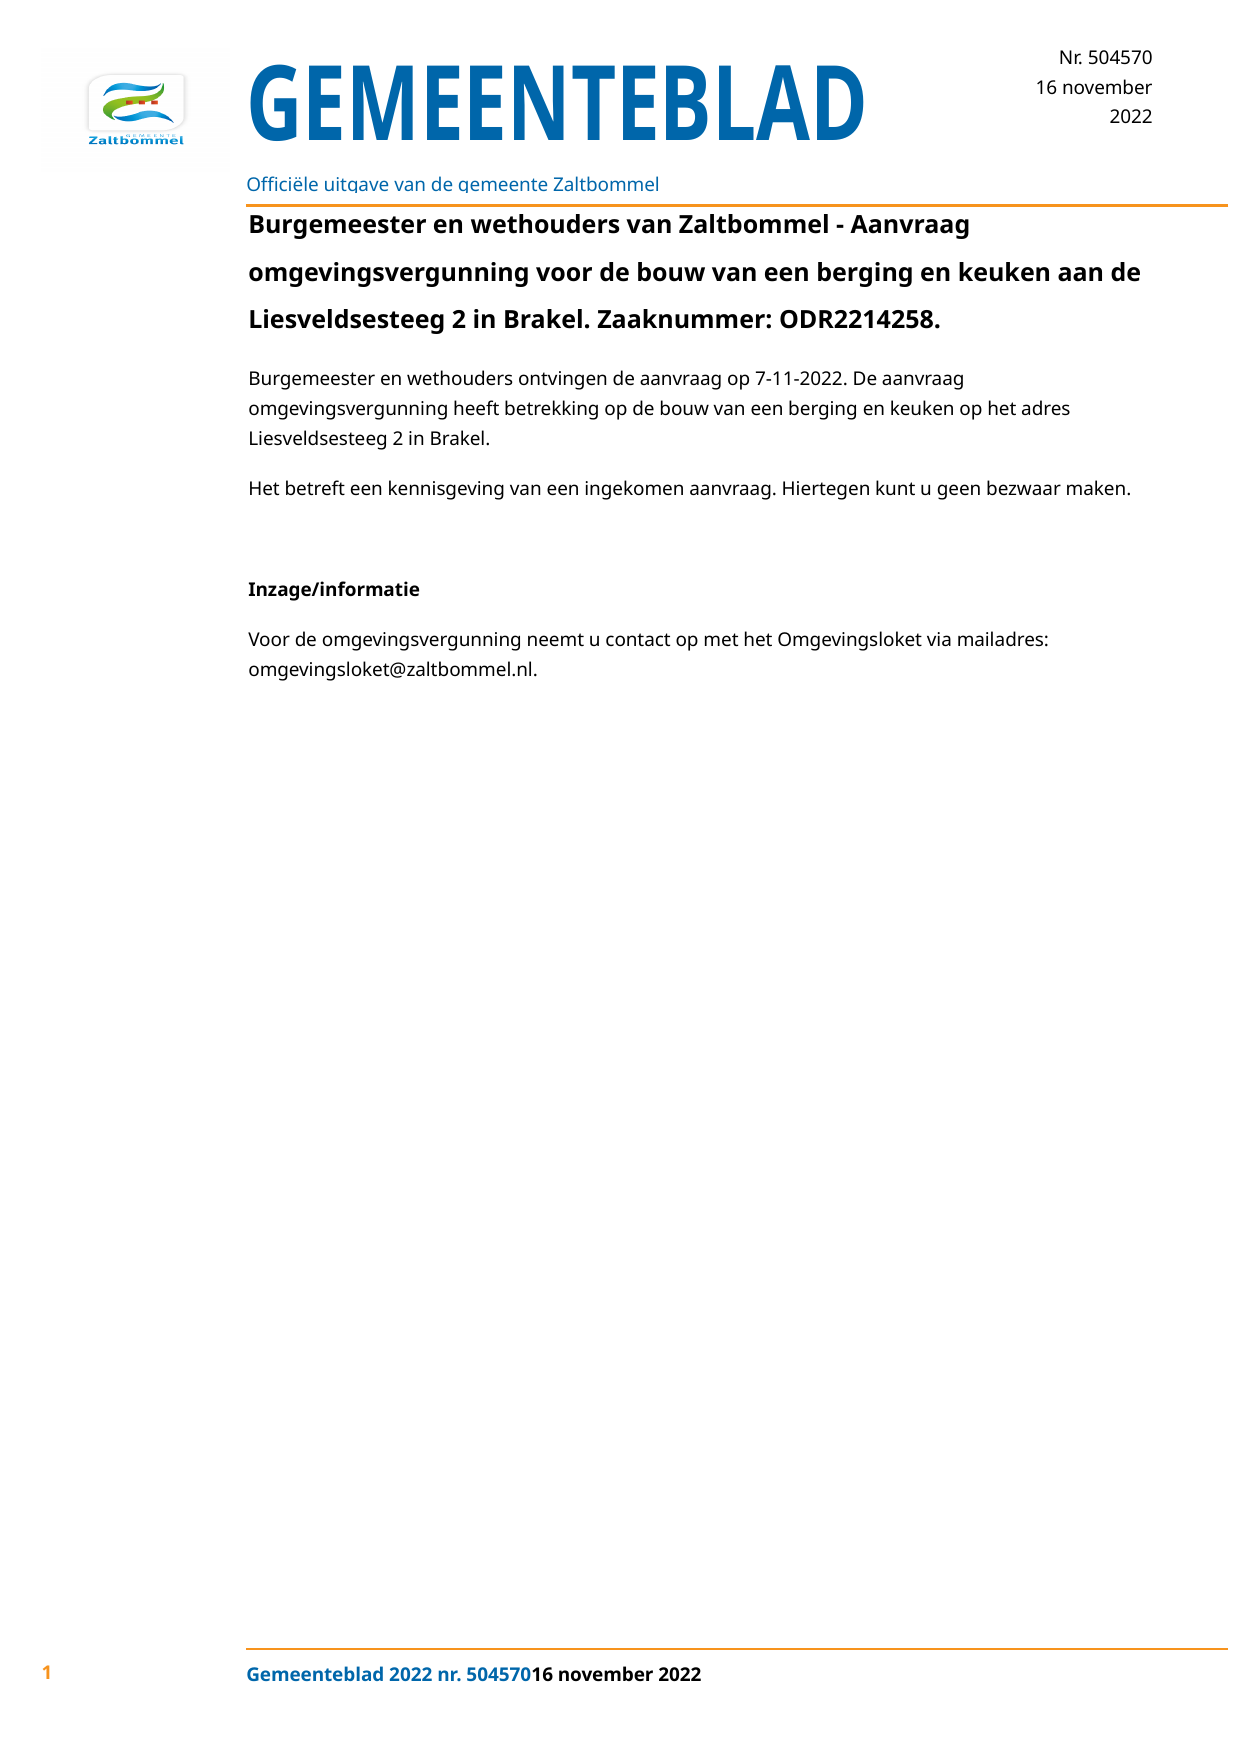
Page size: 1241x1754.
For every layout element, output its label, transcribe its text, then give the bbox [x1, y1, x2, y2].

text Het betreft een kennisgeving van een ingekomen aanvraag. Hiertegen kunt u geen bezwaar maken. [248, 475, 1152, 501]
text Voor de omgevingsvergunning neemt u contact op met het Omgevingsloket via mailadres: omgevingsloket@zaltbommel.nl. [248, 626, 1152, 682]
text Inzage/informatie [248, 576, 1152, 602]
picture [41, 47, 231, 172]
text Burgemeester en wethouders ontvingen de aanvraag op 7-11-2022. De aanvraag omgevingsvergunning heeft betrekking op de bouw van een berging en keuken op het adres Liesveldsesteeg 2 in Brakel. [248, 366, 1152, 450]
text Burgemeester en wethouders van Zaltbommel - Aanvraag omgevingsvergunning voor de bouw van een berging en keuken aan de Liesveldsesteeg 2 in Brakel. Zaaknummer: ODR2214258. [248, 207, 1152, 336]
